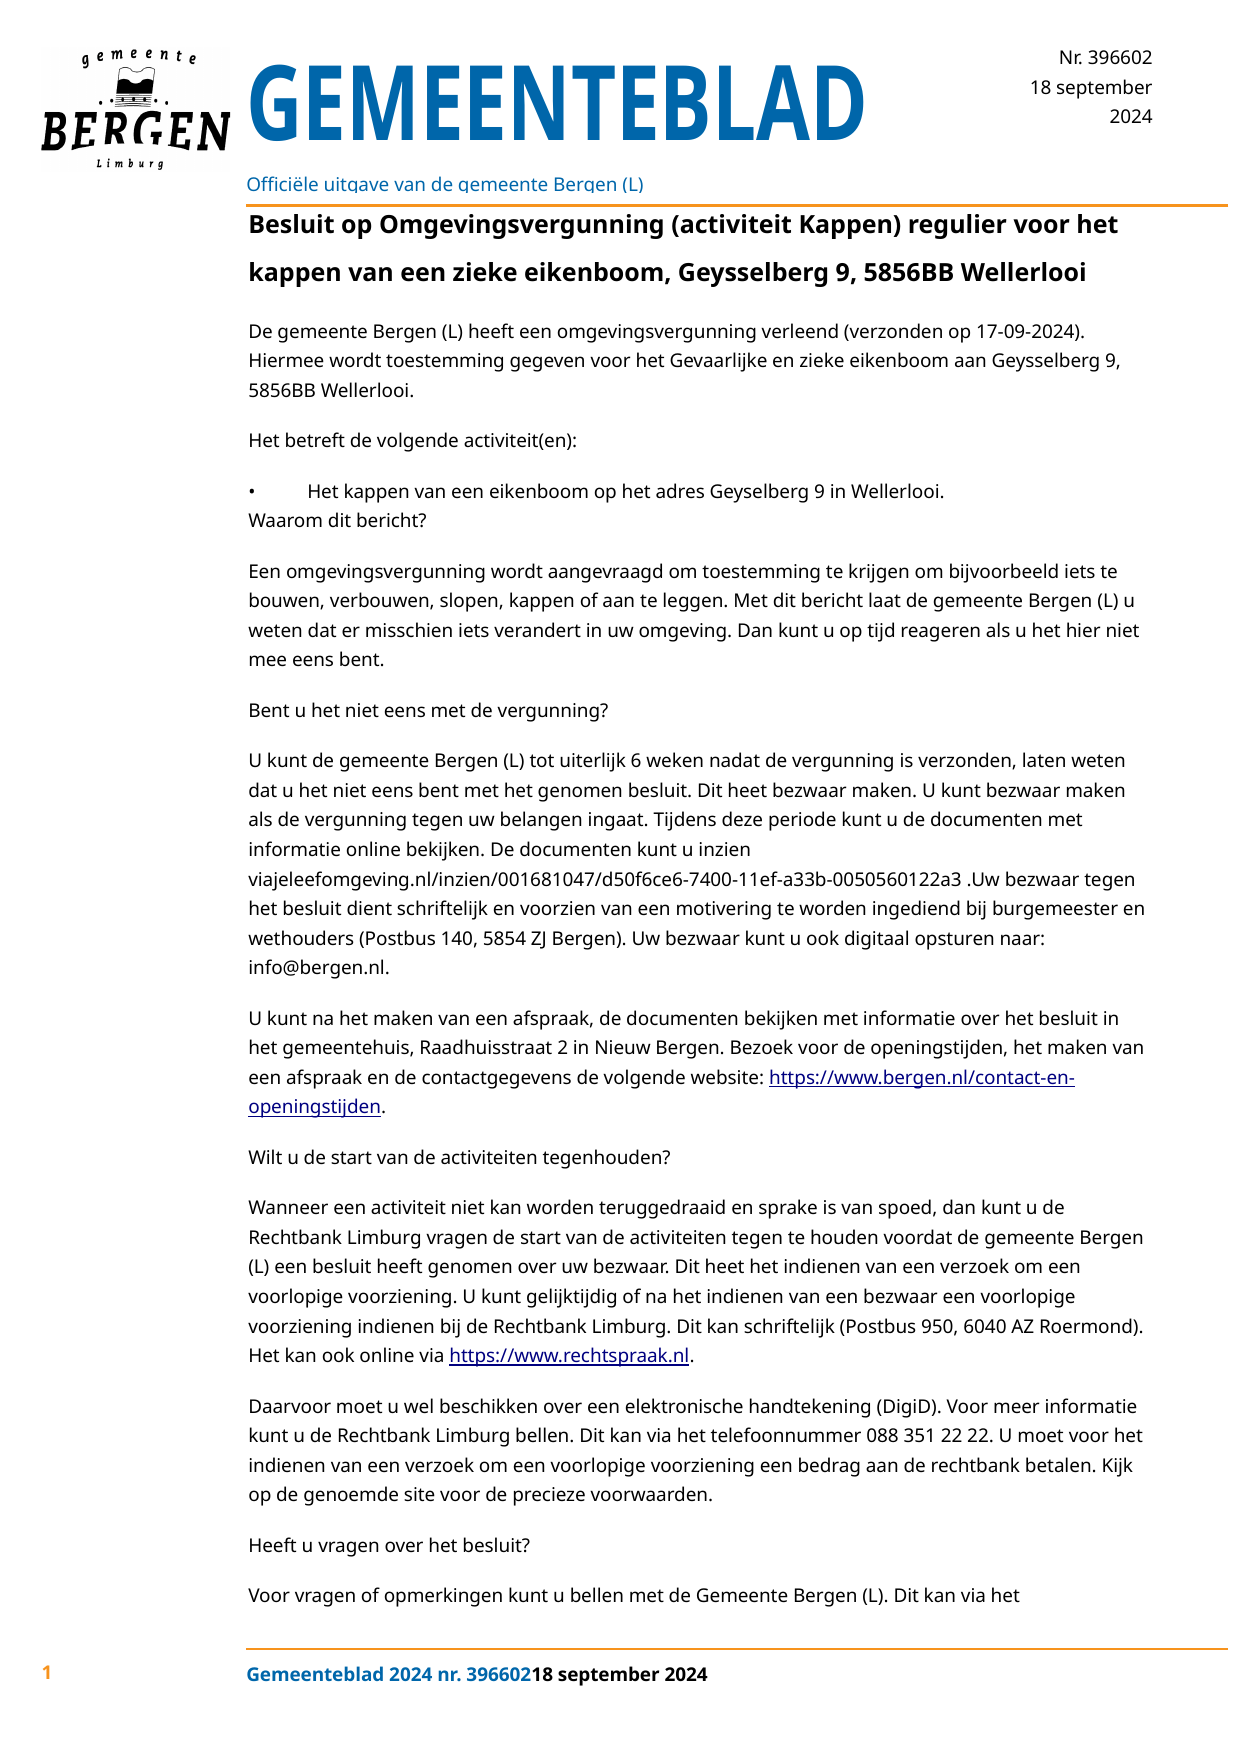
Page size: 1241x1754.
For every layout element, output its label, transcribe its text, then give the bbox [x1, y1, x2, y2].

text De gemeente Bergen (L) heeft een omgevingsvergunning verleend (verzonden op 17-09-2024). Hiermee wordt toestemming gegeven voor het Gevaarlijke en zieke eikenboom aan Geysselberg 9, 5856BB Wellerlooi. [248, 318, 1152, 403]
text Voor vragen of opmerkingen kunt u bellen met de Gemeente Bergen (L). Dit kan via het [248, 1582, 1152, 1608]
text Heeft u vragen over het besluit? [248, 1532, 1152, 1558]
text Wilt u de start van de activiteiten tegenhouden? [248, 1144, 1152, 1170]
text U kunt na het maken van een afspraak, de documenten bekijken met informatie over het besluit in het gemeentehuis, Raadhuisstraat 2 in Nieuw Bergen. Bezoek voor de openingstijden, het maken van een afspraak en de contactgegevens de volgende website: https://www.bergen.nl/contact-en-openingstijden. [248, 1005, 1152, 1119]
text Waarom dit bericht? [248, 507, 1152, 533]
text Het betreft de volgende activiteit(en): [248, 427, 1152, 453]
list Het kappen van een eikenboom op het adres Geyselberg 9 in Wellerlooi. [248, 478, 1152, 504]
text Besluit op Omgevingsvergunning (activiteit Kappen) regulier voor het kappen van een zieke eikenboom, Geysselberg 9, 5856BB Wellerlooi [248, 207, 1152, 288]
text U kunt de gemeente Bergen (L) tot uiterlijk 6 weken nadat de vergunning is verzonden, laten weten dat u het niet eens bent met het genomen besluit. Dit heet bezwaar maken. U kunt bezwaar maken als de vergunning tegen uw belangen ingaat. Tijdens deze periode kunt u de documenten met informatie online bekijken. De documenten kunt u inzien viajeleefomgeving.nl/inzien/001681047/d50f6ce6-7400-11ef-a33b-0050560122a3 .Uw bezwaar tegen het besluit dient schriftelijk en voorzien van een motivering te worden ingediend bij burgemeester en wethouders (Postbus 140, 5854 ZJ Bergen). Uw bezwaar kunt u ook digitaal opsturen naar: info@bergen.nl. [248, 747, 1152, 980]
text Een omgevingsvergunning wordt aangevraagd om toestemming te krijgen om bijvoorbeeld iets te bouwen, verbouwen, slopen, kappen of aan te leggen. Met dit bericht laat de gemeente Bergen (L) u weten dat er misschien iets verandert in uw omgeving. Dan kunt u op tijd reageren als u het hier niet mee eens bent. [248, 558, 1152, 672]
picture [41, 47, 231, 172]
text Bent u het niet eens met de vergunning? [248, 697, 1152, 723]
text Daarvoor moet u wel beschikken over een elektronische handtekening (DigiD). Voor meer informatie kunt u de Rechtbank Limburg bellen. Dit kan via het telefoonnummer 088 351 22 22. U moet voor het indienen van een verzoek om een voorlopige voorziening een bedrag aan de rechtbank betalen. Kijk op de genoemde site voor de precieze voorwaarden. [248, 1393, 1152, 1507]
text Wanneer een activiteit niet kan worden teruggedraaid en sprake is van spoed, dan kunt u de Rechtbank Limburg vragen de start van de activiteiten tegen te houden voordat de gemeente Bergen (L) een besluit heeft genomen over uw bezwaar. Dit heet het indienen van een verzoek om een voorlopige voorziening. U kunt gelijktijdig of na het indienen van een bezwaar een voorlopige voorziening indienen bij de Rechtbank Limburg. Dit kan schriftelijk (Postbus 950, 6040 AZ Roermond). Het kan ook online via https://www.rechtspraak.nl. [248, 1194, 1152, 1368]
